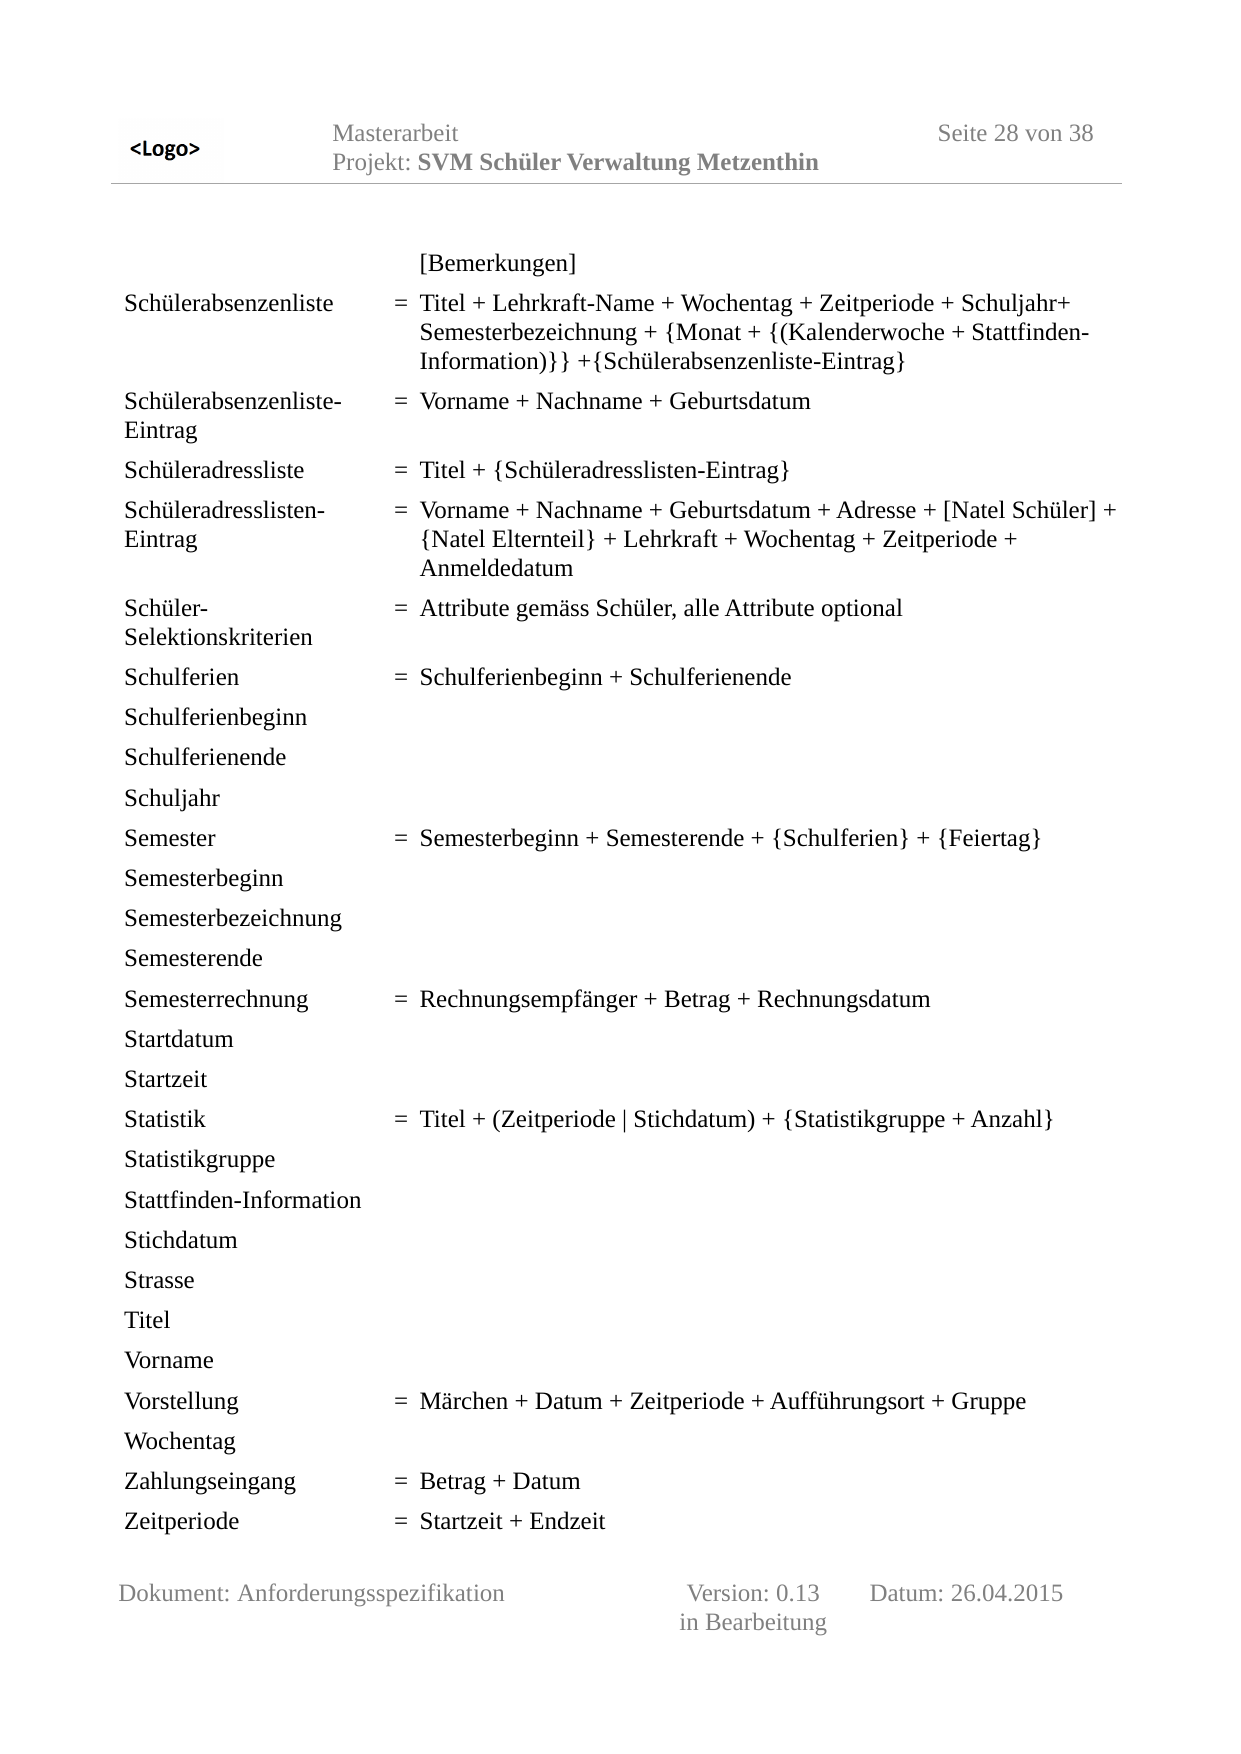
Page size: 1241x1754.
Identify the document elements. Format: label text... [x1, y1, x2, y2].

table_cell [Bemerkungen] [414, 243, 1123, 283]
table_cell Titel [118, 1300, 384, 1340]
table_cell [384, 737, 413, 777]
table_cell [384, 1139, 413, 1179]
table_cell [414, 1139, 1123, 1179]
table_cell [414, 1300, 1123, 1340]
table_cell [414, 938, 1123, 978]
table_cell [414, 898, 1123, 938]
table_cell [118, 243, 384, 283]
table_cell [414, 737, 1123, 777]
table_cell [414, 1259, 1123, 1299]
table_cell [414, 1420, 1123, 1460]
table_cell Vorstellung [118, 1380, 384, 1420]
table_cell Schülerabsenzenliste [118, 283, 384, 380]
table_cell Titel + Lehrkraft-Name + Wochentag + Zeitperiode + Schuljahr+ Semesterbezeichnung + {Monat + {(Kalenderwoche + Stattfinden-Information)}} +{Schülerabsenzenliste-Eintrag} [414, 283, 1123, 380]
table_cell Schüleradresslisten-Eintrag [118, 490, 384, 587]
table_cell Strasse [118, 1259, 384, 1299]
table_cell Attribute gemäss Schüler, alle Attribute optional [414, 587, 1123, 656]
table_cell Semesterbeginn + Semesterende + {Schulferien} + {Feiertag} [414, 817, 1123, 857]
table_cell [384, 777, 413, 817]
table_cell Schulferienende [118, 737, 384, 777]
table_cell Titel + {Schüleradresslisten-Eintrag} [414, 449, 1123, 489]
table_cell [414, 696, 1123, 737]
table_cell [414, 1018, 1123, 1058]
table_cell [384, 898, 413, 938]
table_cell Statistik [118, 1099, 384, 1139]
table_cell Schulferien [118, 656, 384, 696]
table_cell [384, 1179, 413, 1219]
table_cell Schülerabsenzenliste-Eintrag [118, 380, 384, 449]
table_cell = [384, 1501, 413, 1541]
table_cell = [384, 283, 413, 380]
table_cell Zeitperiode [118, 1501, 384, 1541]
table_cell Märchen + Datum + Zeitperiode + Aufführungsort + Gruppe [414, 1380, 1123, 1420]
table_cell Vorname [118, 1340, 384, 1380]
table_cell Vorname + Nachname + Geburtsdatum + Adresse + [Natel Schüler] + {Natel Elternteil} + Lehrkraft + Wochentag + Zeitperiode + Anmeldedatum [414, 490, 1123, 587]
table_cell Schulferienbeginn + Schulferienende [414, 656, 1123, 696]
table_cell Startdatum [118, 1018, 384, 1058]
table_cell Betrag + Datum [414, 1460, 1123, 1501]
table_cell Schüleradressliste [118, 449, 384, 489]
table_cell [384, 857, 413, 897]
table_cell = [384, 1460, 413, 1501]
table_cell [384, 938, 413, 978]
table_cell Wochentag [118, 1420, 384, 1460]
table_cell [414, 777, 1123, 817]
table_cell = [384, 656, 413, 696]
table_cell Rechnungsempfänger + Betrag + Rechnungsdatum [414, 978, 1123, 1018]
table_cell [384, 1058, 413, 1098]
table_cell = [384, 978, 413, 1018]
table_cell = [384, 490, 413, 587]
table_cell Schulferienbeginn [118, 696, 384, 737]
table_cell Stichdatum [118, 1219, 384, 1259]
table_cell Schuljahr [118, 777, 384, 817]
table_cell [384, 1219, 413, 1259]
table_cell Startzeit + Endzeit [414, 1501, 1123, 1541]
table_cell [384, 1259, 413, 1299]
table_cell [414, 1219, 1123, 1259]
table_cell Semesterbeginn [118, 857, 384, 897]
table_cell [414, 1179, 1123, 1219]
table_cell [384, 1340, 413, 1380]
table_cell [414, 857, 1123, 897]
table_cell [384, 1018, 413, 1058]
table_cell Semesterende [118, 938, 384, 978]
table_cell Semester [118, 817, 384, 857]
table_cell [384, 243, 413, 283]
table_cell Zahlungseingang [118, 1460, 384, 1501]
table_cell = [384, 587, 413, 656]
table_cell = [384, 380, 413, 449]
table_cell [414, 1340, 1123, 1380]
table_cell Semesterbezeichnung [118, 898, 384, 938]
table_cell Startzeit [118, 1058, 384, 1098]
table_cell Semesterrechnung [118, 978, 384, 1018]
table_cell = [384, 1380, 413, 1420]
table_cell = [384, 1099, 413, 1139]
table_cell Titel + (Zeitperiode | Stichdatum) + {Statistikgruppe + Anzahl} [414, 1099, 1123, 1139]
table_cell Schüler-Selektionskriterien [118, 587, 384, 656]
table_cell [384, 1300, 413, 1340]
table_cell [414, 1058, 1123, 1098]
picture [118, 118, 224, 183]
table_cell [384, 1420, 413, 1460]
table_cell Vorname + Nachname + Geburtsdatum [414, 380, 1123, 449]
table_cell Statistikgruppe [118, 1139, 384, 1179]
table_cell = [384, 817, 413, 857]
table_cell [384, 696, 413, 737]
table_cell Stattfinden-Information [118, 1179, 384, 1219]
table_cell = [384, 449, 413, 489]
